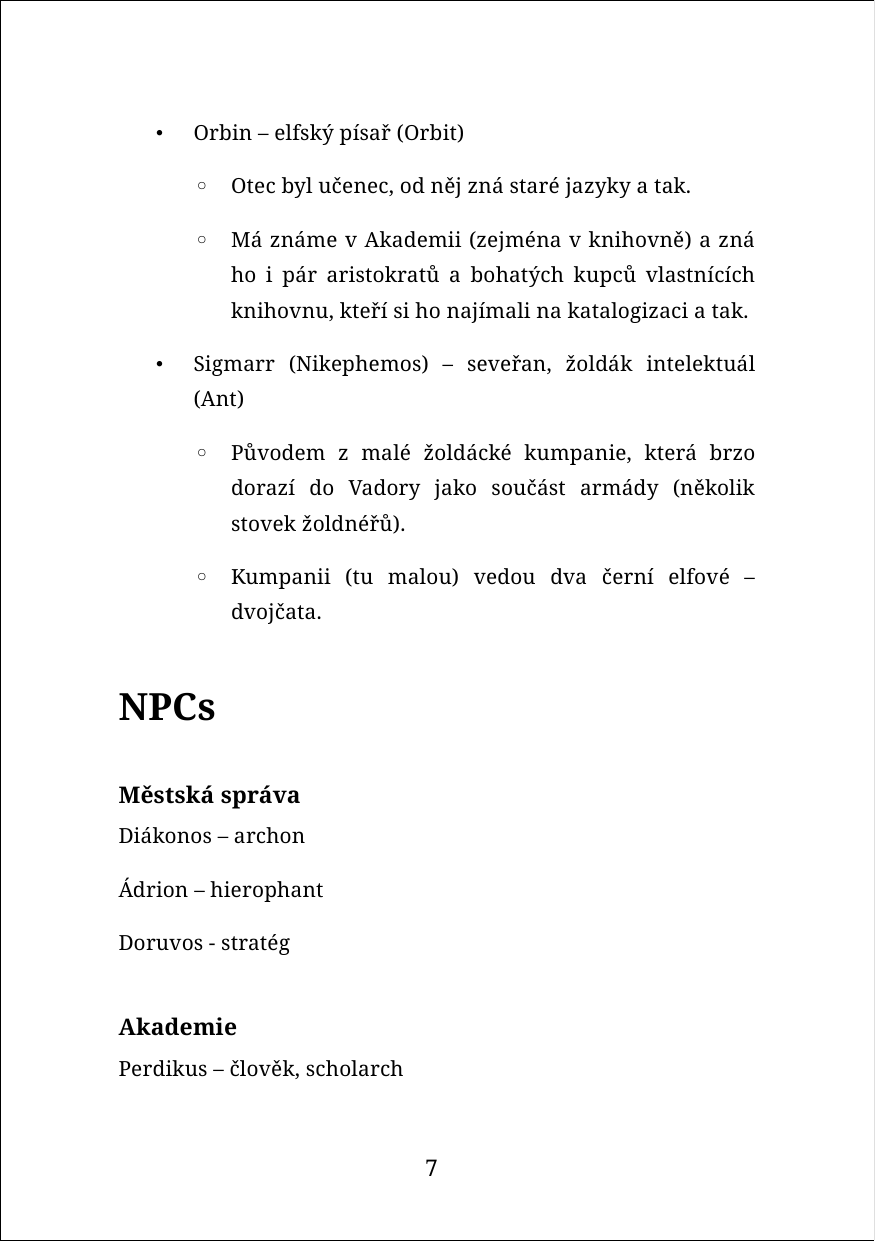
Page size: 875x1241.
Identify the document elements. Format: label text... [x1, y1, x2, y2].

list Sigmarr (Nikephemos) – seveřan, žoldák intelektuál (Ant) [156, 349, 756, 413]
subtitle Městská správa [118, 779, 756, 810]
text Diákonos – archon [118, 822, 756, 850]
list Původem z malé žoldácké kumpanie, která brzo dorazí do Vadory jako součást armády (několik stovek žoldnéřů). [193, 438, 756, 537]
list Otec byl učenec, od něj zná staré jazyky a tak. [193, 171, 756, 200]
subtitle NPCs [118, 680, 756, 731]
list Má známe v Akademii (zejména v knihovně) a zná ho i pár aristokratů a bohatých kupců vlastnících knihovnu, kteří si ho najímali na katalogizaci a tak. [193, 225, 756, 324]
text Ádrion – hierophant [118, 875, 756, 903]
subtitle Akademie [118, 1011, 756, 1042]
list Kumpanii (tu malou) vedou dva černí elfové – dvojčata. [193, 562, 756, 626]
list Orbin – elfský písař (Orbit) [156, 118, 756, 147]
text Perdikus – člověk, scholarch [118, 1054, 756, 1082]
text Doruvos - stratég [118, 928, 756, 957]
